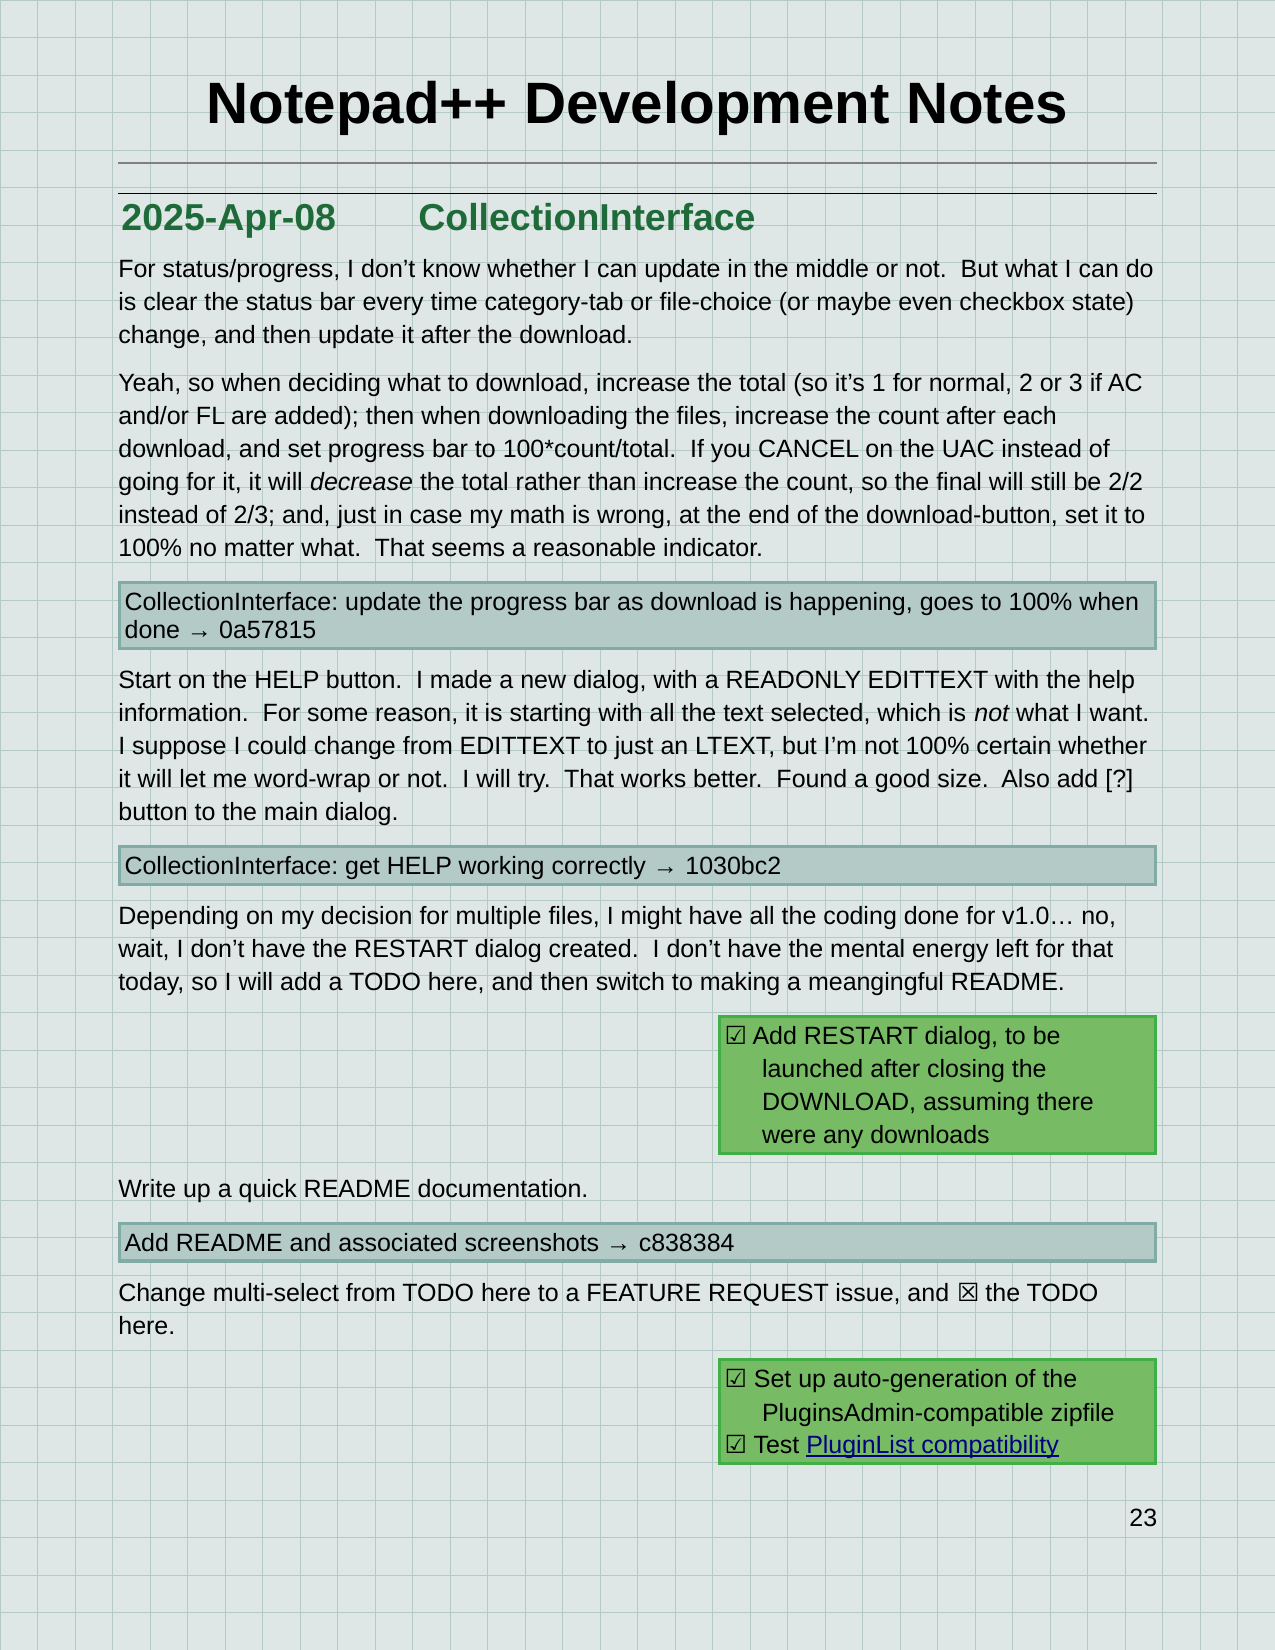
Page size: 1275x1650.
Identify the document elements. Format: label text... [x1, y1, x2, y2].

text CollectionInterface: get HELP working correctly → 1030bc2 [121, 848, 1154, 883]
text Yeah, so when deciding what to download, increase the total (so it’s 1 for normal, 2 or 3 if AC and/or FL are added); then when downloading the files, increase the count after each download, and set progress bar to 100*count/total. If you CANCEL on the UAC instead of going for it, it will decrease the total rather than increase the count, so the final will still be 2/2 instead of 2/3; and, just in case my math is wrong, at the end of the download-button, set it to 100% no matter what. That seems a reasonable indicator. [118, 368, 1157, 562]
text ☑ Set up auto-generation of the PluginsAdmin-compatible zipfile [721, 1361, 1154, 1424]
text For status/progress, I don’t know whether I can update in the middle or not. But what I can do is clear the status bar every time category-tab or file-choice (or maybe even checkbox state) change, and then update it after the download. [118, 254, 1157, 349]
text Add README and associated screenshots → c838384 [121, 1225, 1154, 1259]
text Start on the HELP button. I made a new dialog, with a READONLY EDITTEXT with the help information. For some reason, it is starting with all the text selected, which is not what I want. I suppose I could change from EDITTEXT to just an LTEXT, but I’m not 100% certain whether it will let me word-wrap or not. I will try. That works better. Found a good size. Also add [?] button to the main dialog. [118, 665, 1157, 826]
text ☑ Test PluginList compatibility [721, 1424, 1154, 1462]
text CollectionInterface: update the progress bar as download is happening, goes to 100% when done → 0a57815 [121, 584, 1154, 647]
text ☑ Add RESTART dialog, to be launched after closing the DOWNLOAD, assuming there were any downloads [721, 1018, 1154, 1152]
text Depending on my decision for multiple files, I might have all the coding done for v1.0… no, wait, I don’t have the RESTART dialog created. I don’t have the mental energy left for that today, so I will add a TODO here, and then switch to making a meangingful README. [118, 901, 1157, 996]
text Change multi-select from TODO here to a FEATURE REQUEST issue, and ☒ the TODO here. [118, 1278, 1157, 1339]
text Write up a quick README documentation. [118, 1174, 1157, 1203]
subtitle 2025-Apr-08 CollectionInterface [118, 194, 1157, 242]
